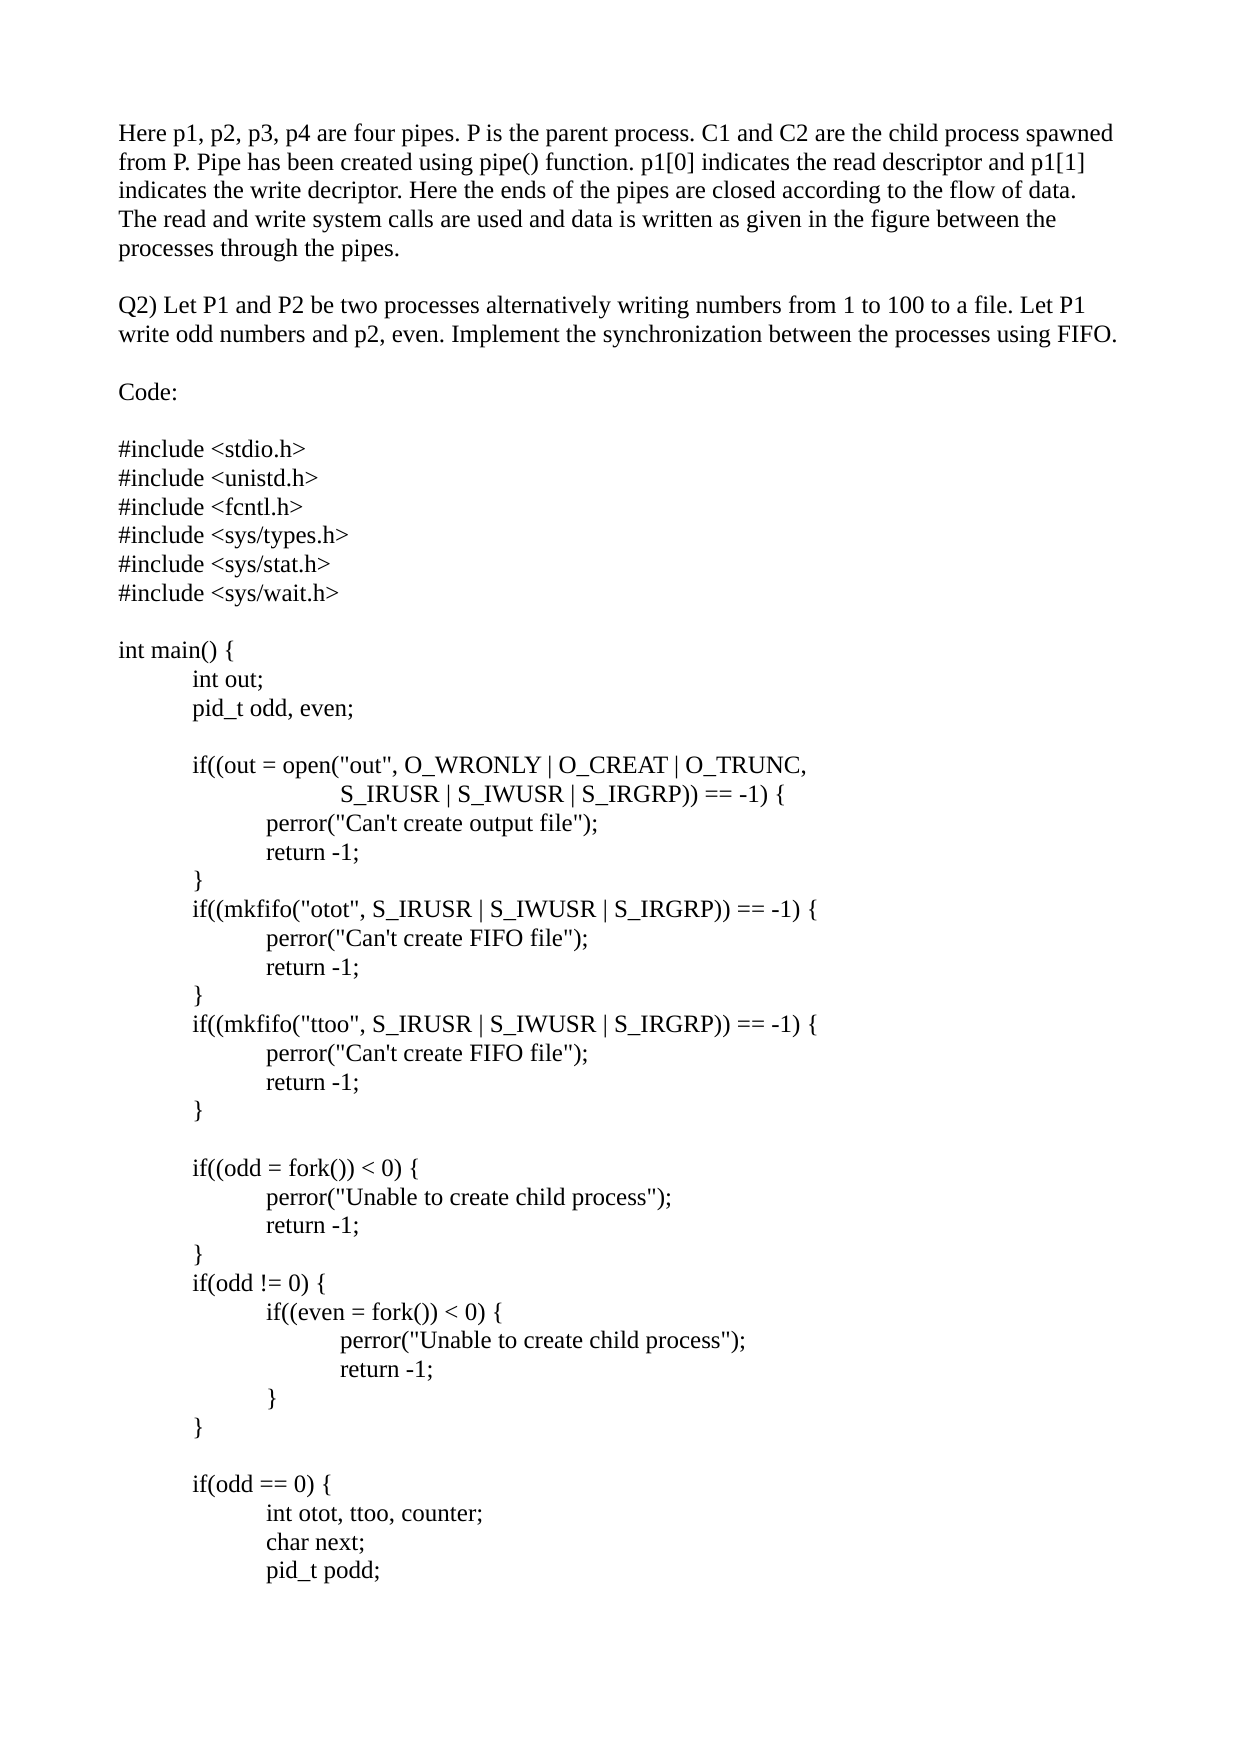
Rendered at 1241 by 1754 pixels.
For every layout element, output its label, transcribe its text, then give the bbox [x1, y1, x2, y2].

text #include <sys/wait.h> [118, 578, 1122, 607]
text if(odd != 0) { [118, 1268, 1122, 1297]
text The read and write system calls are used and data is written as given in the figure between the processes through the pipes. [118, 204, 1122, 262]
text #include <sys/types.h> [118, 521, 1122, 549]
text S_IRUSR | S_IWUSR | S_IRGRP)) == -1) { [118, 779, 1122, 808]
text if((out = open("out", O_WRONLY | O_CREAT | O_TRUNC, [118, 751, 1122, 779]
text if((even = fork()) < 0) { [118, 1297, 1122, 1326]
text int out; [118, 664, 1122, 693]
text perror("Can't create FIFO file"); [118, 923, 1122, 952]
text return -1; [118, 837, 1122, 866]
text #include <fcntl.h> [118, 492, 1122, 521]
text int main() { [118, 636, 1122, 664]
text int otot, ttoo, counter; [118, 1498, 1122, 1527]
text pid_t odd, even; [118, 693, 1122, 722]
text pid_t podd; [118, 1556, 1122, 1584]
text #include <sys/stat.h> [118, 549, 1122, 578]
text return -1; [118, 952, 1122, 981]
text Here p1, p2, p3, p4 are four pipes. P is the parent process. C1 and C2 are the child process spawned from P. Pipe has been created using pipe() function. p1[0] indicates the read descriptor and p1[1] indicates the write decriptor. Here the ends of the pipes are closed according to the flow of data. [118, 118, 1122, 204]
text perror("Can't create output file"); [118, 808, 1122, 837]
text } [118, 1239, 1122, 1268]
text Q2) Let P1 and P2 be two processes alternatively writing numbers from 1 to 100 to a file. Let P1 write odd numbers and p2, even. Implement the synchronization between the processes using FIFO. [118, 291, 1122, 348]
text Code: [118, 377, 1122, 406]
text if((mkfifo("ttoo", S_IRUSR | S_IWUSR | S_IRGRP)) == -1) { [118, 1009, 1122, 1038]
text #include <stdio.h> [118, 434, 1122, 463]
text perror("Unable to create child process"); [118, 1326, 1122, 1354]
text if((odd = fork()) < 0) { [118, 1153, 1122, 1182]
text } [118, 981, 1122, 1009]
text if((mkfifo("otot", S_IRUSR | S_IWUSR | S_IRGRP)) == -1) { [118, 894, 1122, 923]
text perror("Can't create FIFO file"); [118, 1038, 1122, 1067]
text char next; [118, 1527, 1122, 1556]
text } [118, 1383, 1122, 1412]
text perror("Unable to create child process"); [118, 1182, 1122, 1211]
text return -1; [118, 1067, 1122, 1096]
text #include <unistd.h> [118, 463, 1122, 492]
text if(odd == 0) { [118, 1469, 1122, 1498]
text return -1; [118, 1211, 1122, 1239]
text return -1; [118, 1354, 1122, 1383]
text } [118, 1096, 1122, 1124]
text } [118, 1412, 1122, 1441]
text } [118, 866, 1122, 894]
